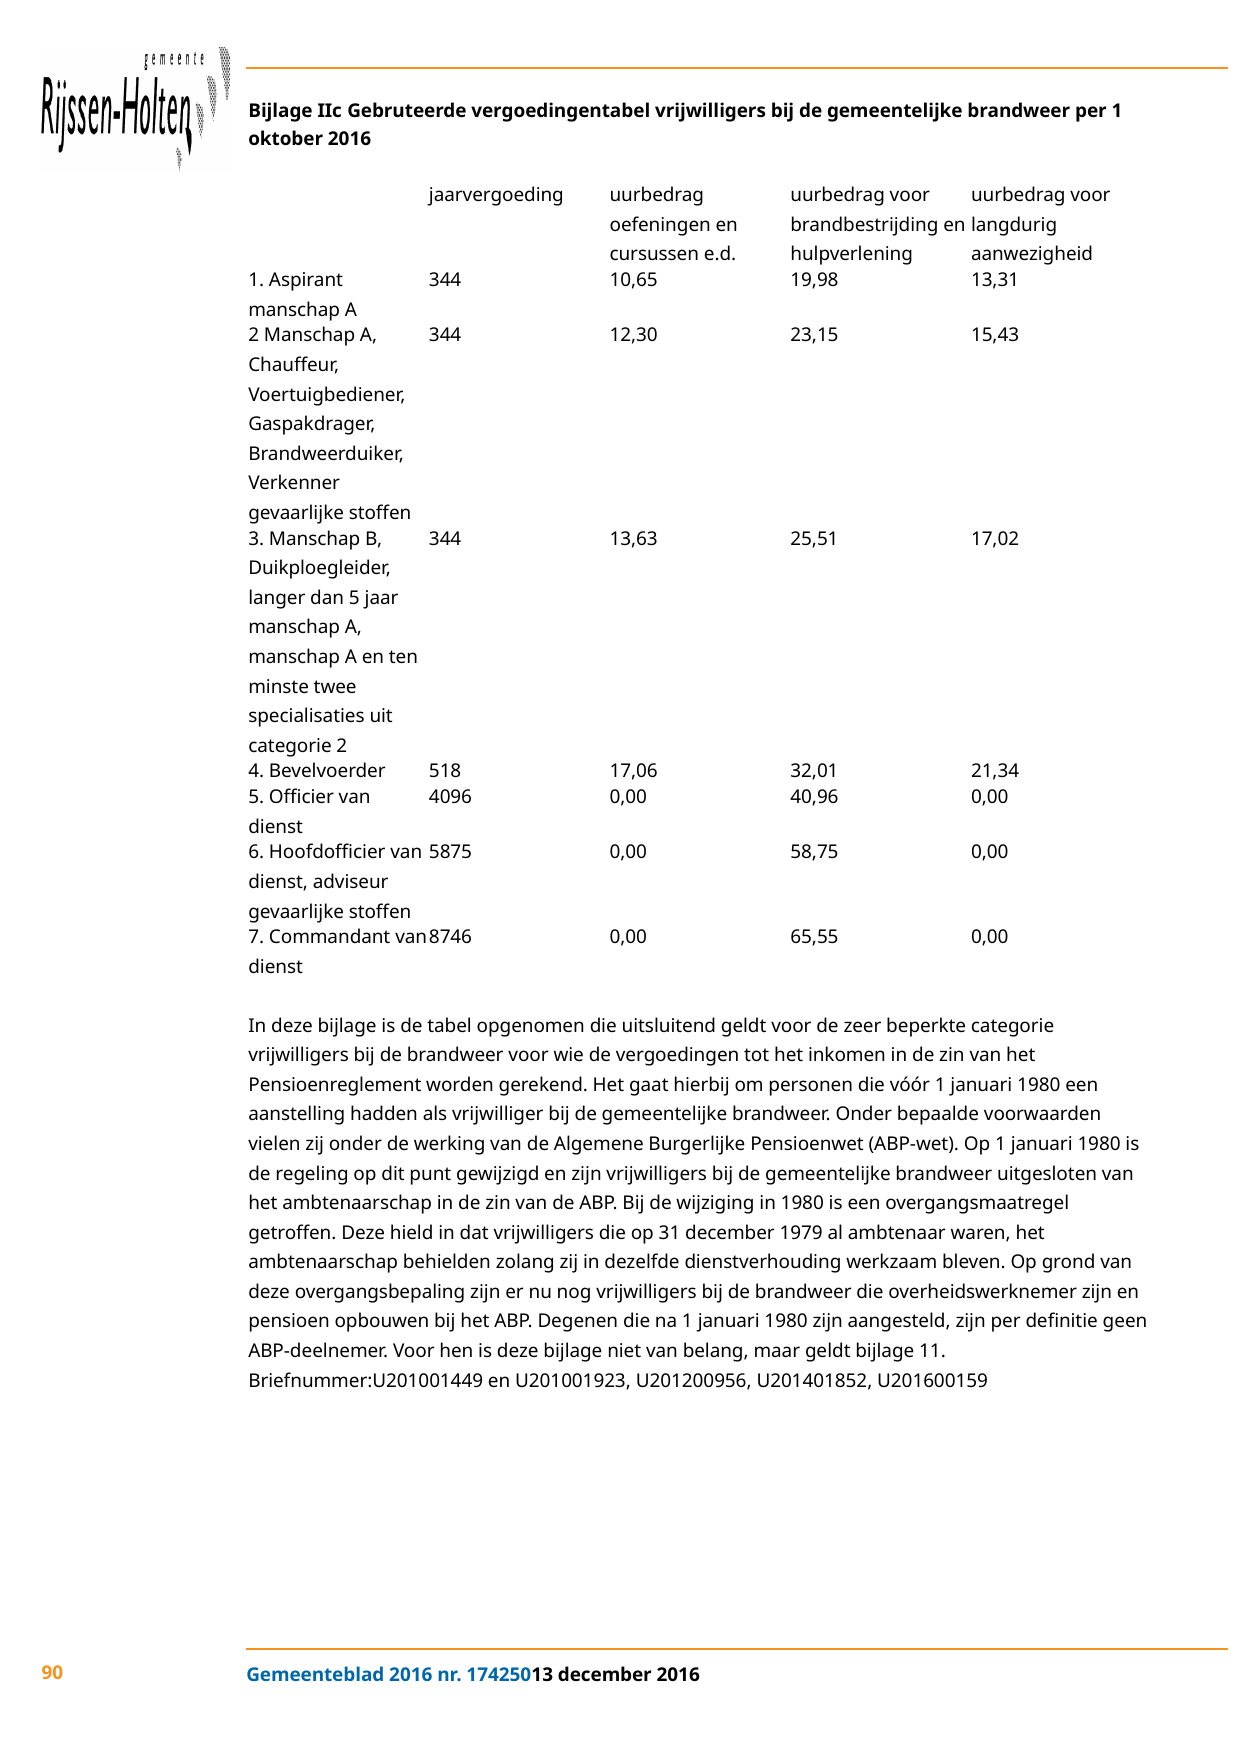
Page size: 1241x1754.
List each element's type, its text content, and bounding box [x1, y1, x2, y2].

table_cell 10,65 [609, 266, 790, 322]
table_cell 3. Manschap B, Duikploegleider, langer dan 5 jaar manschap A, manschap A en ten minste twee specialisaties uit categorie 2 [248, 525, 429, 758]
table_cell 19,98 [790, 266, 971, 322]
table_cell 518 [429, 758, 609, 783]
table_cell 17,06 [609, 758, 790, 783]
table_cell 344 [429, 266, 609, 322]
table_cell 4. Bevelvoerder [248, 758, 429, 783]
table_cell 5. Officier van dienst [248, 784, 429, 839]
table_cell 0,00 [609, 784, 790, 839]
text In deze bijlage is de tabel opgenomen die uitsluitend geldt voor de zeer beperkte categorie vrijwilligers bij de brandweer voor wie de vergoedingen tot het inkomen in de zin van het Pensioenreglement worden gerekend. Het gaat hierbij om personen die vóór 1 januari 1980 een aanstelling hadden als vrijwilliger bij de gemeentelijke brandweer. Onder bepaalde voorwaarden vielen zij onder de werking van de Algemene Burgerlijke Pensioenwet (ABP-wet). Op 1 januari 1980 is de regeling op dit punt gewijzigd en zijn vrijwilligers bij de gemeentelijke brandweer uitgesloten van het ambtenaarschap in de zin van de ABP. Bij de wijziging in 1980 is een overgangsmaatregel getroffen. Deze hield in dat vrijwilligers die op 31 december 1979 al ambtenaar waren, het ambtenaarschap behielden zolang zij in dezelfde dienstverhouding werkzaam bleven. Op grond van deze overgangsbepaling zijn er nu nog vrijwilligers bij de brandweer die overheidswerknemer zijn en pensioen opbouwen bij het ABP. Degenen die na 1 januari 1980 zijn aangesteld, zijn per definitie geen ABP-deelnemer. Voor hen is deze bijlage niet van belang, maar geldt bijlage 11. [248, 1012, 1152, 1363]
table_cell 32,01 [790, 758, 971, 783]
table_cell 1. Aspirant manschap A [248, 266, 429, 322]
table_header uurbedrag voor langdurig aanwezigheid [971, 181, 1152, 266]
table_cell 0,00 [609, 839, 790, 924]
table_header uurbedrag voor brandbestrijding en hulpverlening [790, 181, 971, 266]
table_cell 6. Hoofdofficier van dienst, adviseur gevaarlijke stoffen [248, 839, 429, 924]
text Bijlage IIc Gebruteerde vergoedingentabel vrijwilligers bij de gemeentelijke brandweer per 1 oktober 2016 [248, 95, 1152, 152]
table_cell 15,43 [971, 322, 1152, 525]
table_header jaarvergoeding [429, 181, 609, 266]
table_cell 8746 [429, 924, 609, 979]
table_cell 13,63 [609, 525, 790, 758]
table_cell 0,00 [609, 924, 790, 979]
table_cell 344 [429, 322, 609, 525]
table_cell 2 Manschap A, Chauffeur, Voertuigbediener, Gaspakdrager, Brandweerduiker, Verkenner gevaarlijke stoffen [248, 322, 429, 525]
table_cell 0,00 [971, 839, 1152, 924]
table_cell 12,30 [609, 322, 790, 525]
table_cell 21,34 [971, 758, 1152, 783]
table_cell 58,75 [790, 839, 971, 924]
table_cell 23,15 [790, 322, 971, 525]
table_cell 344 [429, 525, 609, 758]
table_cell 65,55 [790, 924, 971, 979]
table_cell 7. Commandant van dienst [248, 924, 429, 979]
table_cell 0,00 [971, 924, 1152, 979]
table_cell 13,31 [971, 266, 1152, 322]
table_header uurbedrag oefeningen en cursussen e.d. [609, 181, 790, 266]
picture [41, 47, 231, 172]
table_cell 4096 [429, 784, 609, 839]
text Briefnummer:U201001449 en U201001923, U201200956, U201401852, U201600159 [248, 1367, 1152, 1392]
table_cell 5875 [429, 839, 609, 924]
table_cell 17,02 [971, 525, 1152, 758]
table_cell 40,96 [790, 784, 971, 839]
table_cell 0,00 [971, 784, 1152, 839]
table_header [248, 181, 429, 266]
table_cell 25,51 [790, 525, 971, 758]
